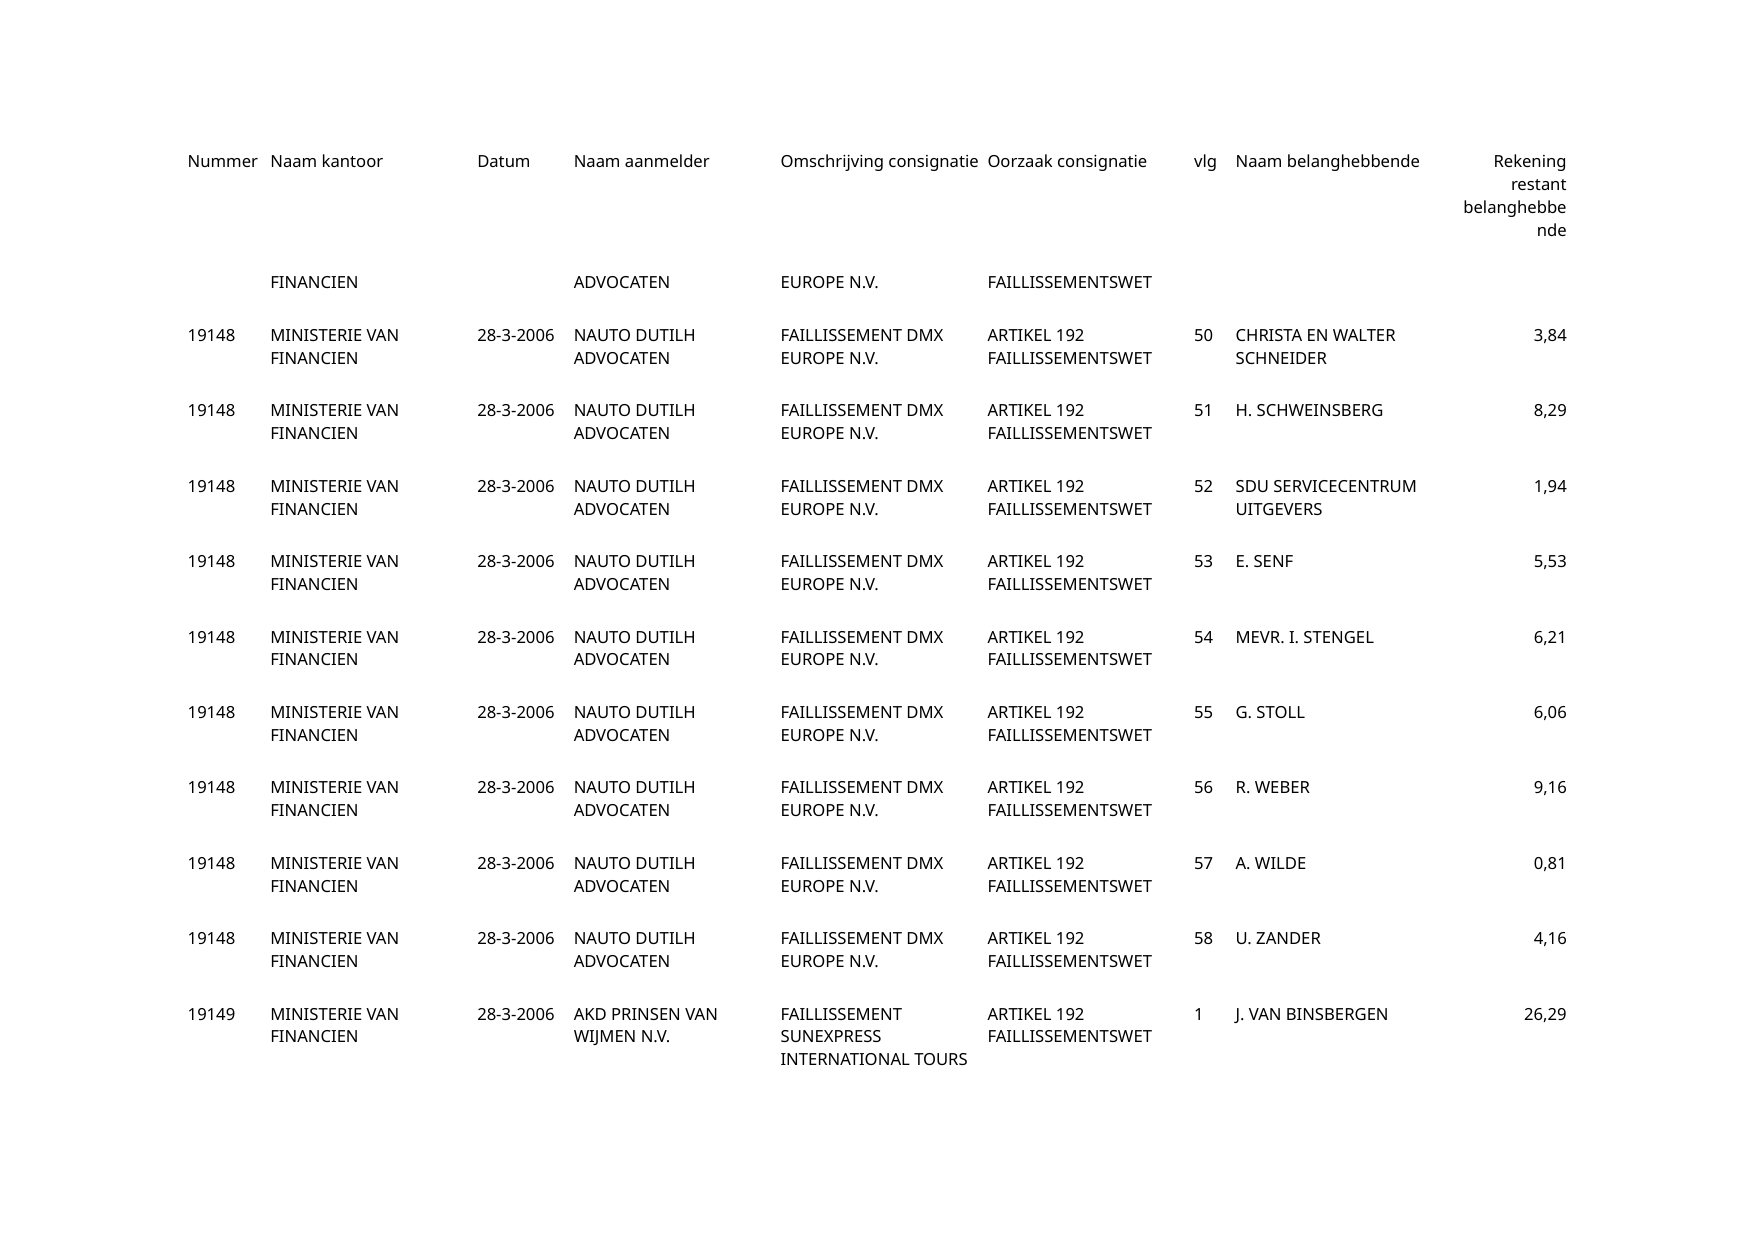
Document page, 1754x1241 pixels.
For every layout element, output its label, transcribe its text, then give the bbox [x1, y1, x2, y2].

table_cell 57 [1194, 851, 1235, 927]
table_header Oorzaak consignatie [987, 150, 1194, 271]
table_cell ARTIKEL 192 FAILLISSEMENTSWET [987, 625, 1194, 701]
table_cell 9,16 [1456, 776, 1566, 851]
table_cell FAILLISSEMENT DMX EUROPE N.V. [780, 927, 987, 1002]
table_cell 26,29 [1456, 1002, 1566, 1078]
table_header Naam kantoor [270, 150, 477, 271]
table_cell 53 [1194, 550, 1235, 625]
table_cell [1456, 271, 1566, 323]
table_cell NAUTO DUTILH ADVOCATEN [574, 625, 780, 701]
table_cell 19148 [188, 324, 270, 399]
table_cell 52 [1194, 474, 1235, 550]
table_cell MINISTERIE VAN FINANCIEN [270, 474, 477, 550]
table_cell 1,94 [1456, 474, 1566, 550]
table_cell NAUTO DUTILH ADVOCATEN [574, 927, 780, 1002]
table_cell NAUTO DUTILH ADVOCATEN [574, 474, 780, 550]
table_cell 28-3-2006 [477, 399, 573, 474]
table_cell EUROPE N.V. [780, 271, 987, 323]
table_cell ARTIKEL 192 FAILLISSEMENTSWET [987, 1002, 1194, 1078]
table_cell FAILLISSEMENT DMX EUROPE N.V. [780, 851, 987, 927]
table_cell FAILLISSEMENT DMX EUROPE N.V. [780, 399, 987, 474]
table_cell 19148 [188, 399, 270, 474]
table_cell CHRISTA EN WALTER SCHNEIDER [1235, 324, 1456, 399]
table_cell H. SCHWEINSBERG [1235, 399, 1456, 474]
table_cell ARTIKEL 192 FAILLISSEMENTSWET [987, 324, 1194, 399]
table_cell 51 [1194, 399, 1235, 474]
table_cell [188, 271, 270, 323]
table_cell MINISTERIE VAN FINANCIEN [270, 701, 477, 776]
table_cell 19148 [188, 776, 270, 851]
table_cell 4,16 [1456, 927, 1566, 1002]
table_cell 19149 [188, 1002, 270, 1078]
table_cell NAUTO DUTILH ADVOCATEN [574, 324, 780, 399]
table_header Nummer [188, 150, 270, 271]
table_cell 28-3-2006 [477, 625, 573, 701]
table_cell R. WEBER [1235, 776, 1456, 851]
table_cell MINISTERIE VAN FINANCIEN [270, 550, 477, 625]
table_cell 19148 [188, 550, 270, 625]
table_cell 6,21 [1456, 625, 1566, 701]
table_cell G. STOLL [1235, 701, 1456, 776]
table_cell 54 [1194, 625, 1235, 701]
table_cell ARTIKEL 192 FAILLISSEMENTSWET [987, 776, 1194, 851]
table_cell FAILLISSEMENT DMX EUROPE N.V. [780, 550, 987, 625]
table_cell ARTIKEL 192 FAILLISSEMENTSWET [987, 701, 1194, 776]
table_cell 56 [1194, 776, 1235, 851]
table_cell 50 [1194, 324, 1235, 399]
table_cell [477, 271, 573, 323]
table_cell 19148 [188, 701, 270, 776]
table_cell FAILLISSEMENT DMX EUROPE N.V. [780, 474, 987, 550]
table_cell 19148 [188, 851, 270, 927]
table_header Naam aanmelder [574, 150, 780, 271]
table_cell ARTIKEL 192 FAILLISSEMENTSWET [987, 851, 1194, 927]
table_cell NAUTO DUTILH ADVOCATEN [574, 550, 780, 625]
table_cell FINANCIEN [270, 271, 477, 323]
table_cell FAILLISSEMENT SUNEXPRESS INTERNATIONAL TOURS [780, 1002, 987, 1078]
table_cell MINISTERIE VAN FINANCIEN [270, 776, 477, 851]
table_cell FAILLISSEMENT DMX EUROPE N.V. [780, 625, 987, 701]
table_header Rekening restant belanghebbende [1456, 150, 1566, 271]
table_cell SDU SERVICECENTRUM UITGEVERS [1235, 474, 1456, 550]
table_cell 28-3-2006 [477, 776, 573, 851]
table_cell ADVOCATEN [574, 271, 780, 323]
table_cell MINISTERIE VAN FINANCIEN [270, 1002, 477, 1078]
table_cell 6,06 [1456, 701, 1566, 776]
table_cell ARTIKEL 192 FAILLISSEMENTSWET [987, 474, 1194, 550]
table_cell NAUTO DUTILH ADVOCATEN [574, 399, 780, 474]
table_cell MINISTERIE VAN FINANCIEN [270, 399, 477, 474]
table_cell MINISTERIE VAN FINANCIEN [270, 851, 477, 927]
table_cell NAUTO DUTILH ADVOCATEN [574, 701, 780, 776]
table_cell E. SENF [1235, 550, 1456, 625]
table_cell 1 [1194, 1002, 1235, 1078]
table_cell 28-3-2006 [477, 324, 573, 399]
table_cell A. WILDE [1235, 851, 1456, 927]
table_cell NAUTO DUTILH ADVOCATEN [574, 776, 780, 851]
table_cell ARTIKEL 192 FAILLISSEMENTSWET [987, 550, 1194, 625]
table_cell 19148 [188, 927, 270, 1002]
table_cell AKD PRINSEN VAN WIJMEN N.V. [574, 1002, 780, 1078]
table_cell MINISTERIE VAN FINANCIEN [270, 927, 477, 1002]
table_cell 3,84 [1456, 324, 1566, 399]
table_cell 28-3-2006 [477, 550, 573, 625]
table_cell NAUTO DUTILH ADVOCATEN [574, 851, 780, 927]
table_cell 0,81 [1456, 851, 1566, 927]
table_cell MINISTERIE VAN FINANCIEN [270, 324, 477, 399]
table_cell 28-3-2006 [477, 474, 573, 550]
table_cell 55 [1194, 701, 1235, 776]
table_header Datum [477, 150, 573, 271]
table_cell 28-3-2006 [477, 701, 573, 776]
table_cell FAILLISSEMENT DMX EUROPE N.V. [780, 701, 987, 776]
table_cell 58 [1194, 927, 1235, 1002]
table_cell 19148 [188, 474, 270, 550]
table_cell 5,53 [1456, 550, 1566, 625]
table_cell ARTIKEL 192 FAILLISSEMENTSWET [987, 399, 1194, 474]
table_cell FAILLISSEMENT DMX EUROPE N.V. [780, 324, 987, 399]
table_cell 19148 [188, 625, 270, 701]
table_cell [1235, 271, 1456, 323]
table_cell FAILLISSEMENTSWET [987, 271, 1194, 323]
table_cell 28-3-2006 [477, 1002, 573, 1078]
table_cell 8,29 [1456, 399, 1566, 474]
table_cell 28-3-2006 [477, 851, 573, 927]
table_cell MINISTERIE VAN FINANCIEN [270, 625, 477, 701]
table_cell [1194, 271, 1235, 323]
table_cell J. VAN BINSBERGEN [1235, 1002, 1456, 1078]
table_header Naam belanghebbende [1235, 150, 1456, 271]
table_cell U. ZANDER [1235, 927, 1456, 1002]
table_cell 28-3-2006 [477, 927, 573, 1002]
table_header Omschrijving consignatie [780, 150, 987, 271]
table_cell ARTIKEL 192 FAILLISSEMENTSWET [987, 927, 1194, 1002]
table_header vlg [1194, 150, 1235, 271]
table_cell FAILLISSEMENT DMX EUROPE N.V. [780, 776, 987, 851]
table_cell MEVR. I. STENGEL [1235, 625, 1456, 701]
